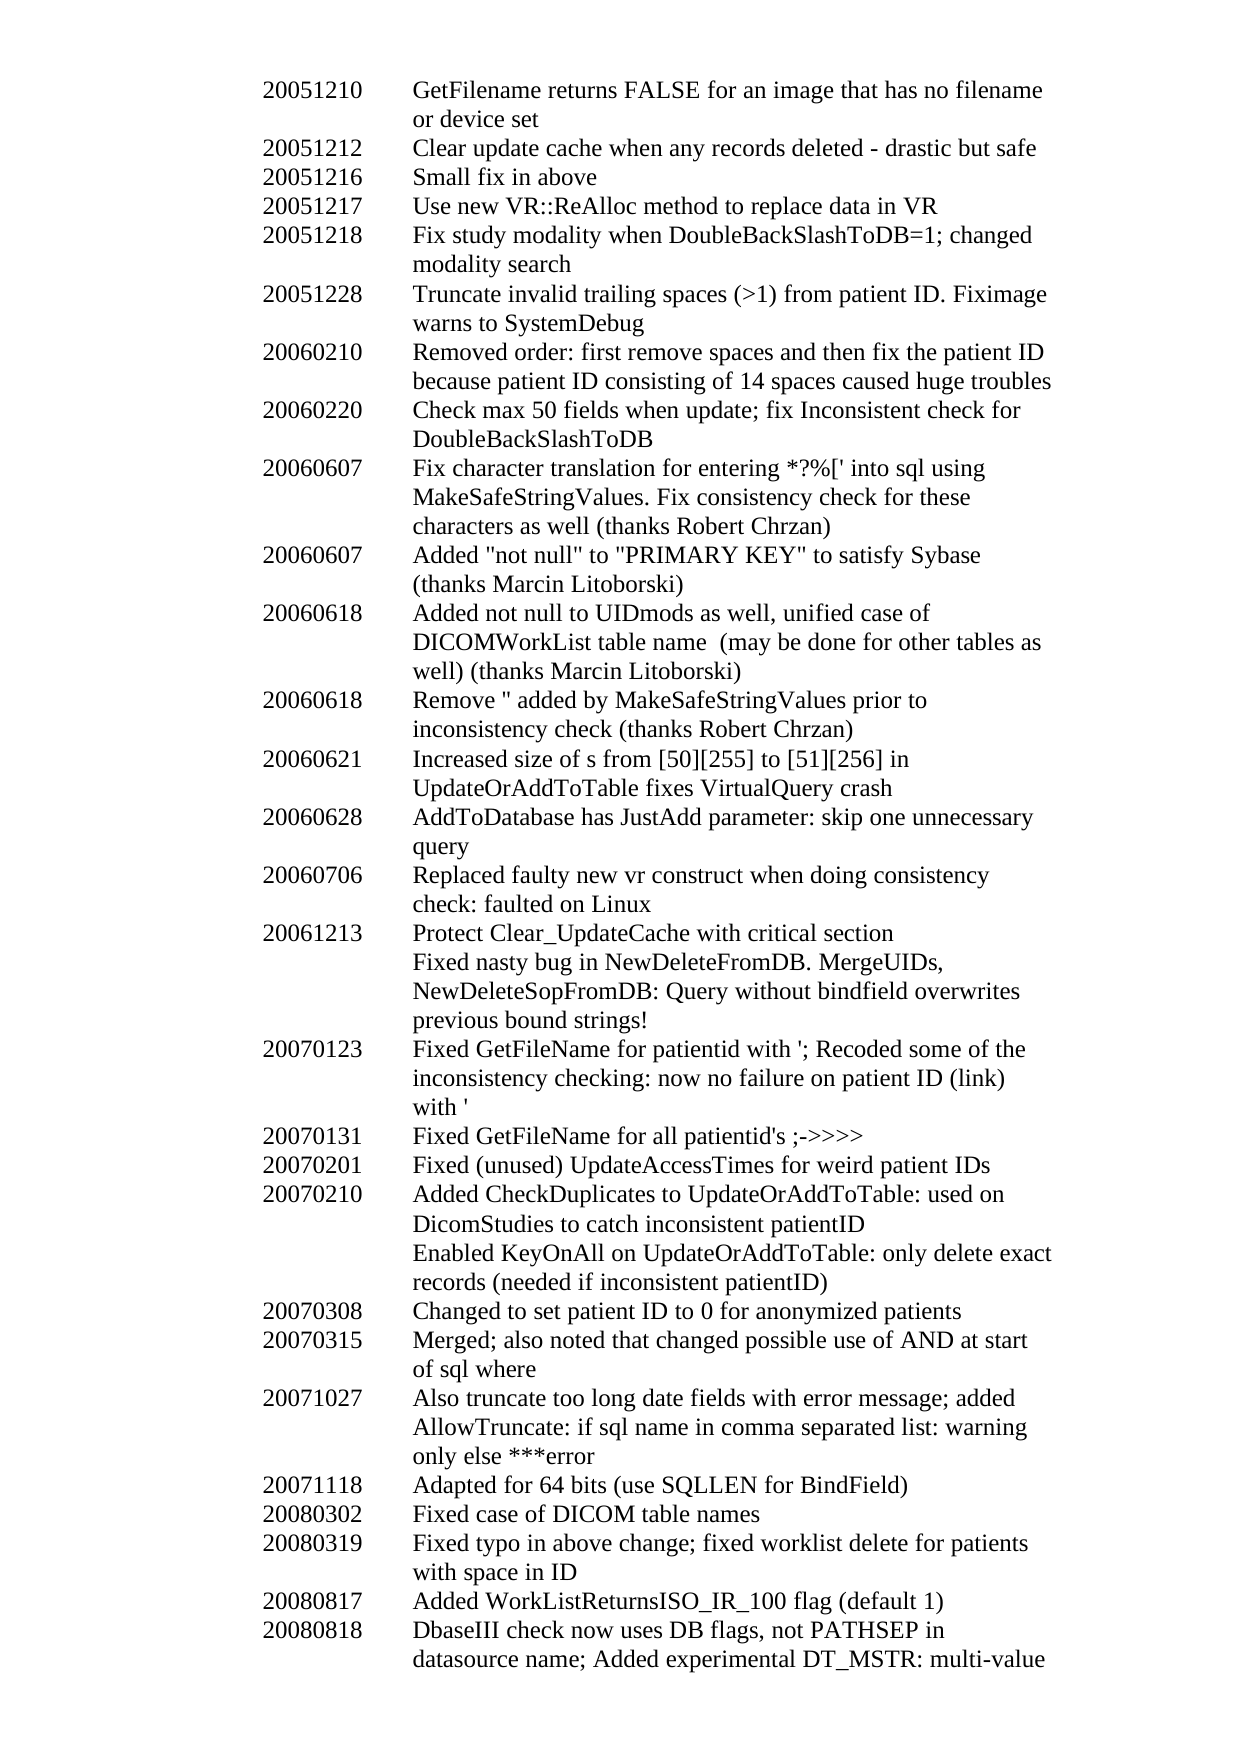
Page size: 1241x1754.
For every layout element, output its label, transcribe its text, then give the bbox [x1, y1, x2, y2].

text 20080817 Added WorkListReturnsISO_IR_100 flag (default 1) [262, 1586, 1053, 1615]
text 20080319 Fixed typo in above change; fixed worklist delete for patients with space in ID [262, 1528, 1053, 1586]
text 20070210 Added CheckDuplicates to UpdateOrAddToTable: used on DicomStudies to catch inconsistent patientID [262, 1179, 1053, 1237]
text 20080302 Fixed case of DICOM table names [262, 1499, 1053, 1528]
text 20070131 Fixed GetFileName for all patientid's ;->>>> [187, 1121, 1053, 1150]
text 20070201 Fixed (unused) UpdateAccessTimes for weird patient IDs [187, 1150, 1053, 1179]
text 20080818 DbaseIII check now uses DB flags, not PATHSEP in datasource name; Added experimental DT_MSTR: multi-value [262, 1615, 1053, 1673]
text 20061213 Protect Clear_UpdateCache with critical section [262, 918, 1053, 947]
text 20060621 Increased size of s from [50][255] to [51][256] in UpdateOrAddToTable fixes VirtualQuery crash [262, 743, 1053, 802]
text 20051216 Small fix in above [262, 162, 1053, 191]
text Fixed nasty bug in NewDeleteFromDB. MergeUIDs, NewDeleteSopFromDB: Query without bindfield overwrites previous bound strings! [262, 947, 1053, 1034]
text 20060706 Replaced faulty new vr construct when doing consistency check: faulted on Linux [262, 860, 1053, 918]
text 20051217 Use new VR::ReAlloc method to replace data in VR [262, 191, 1053, 220]
text 20051218 Fix study modality when DoubleBackSlashToDB=1; changed modality search [262, 220, 1053, 278]
text 20070308 Changed to set patient ID to 0 for anonymized patients [187, 1296, 1053, 1325]
text 20071118 Adapted for 64 bits (use SQLLEN for BindField) [262, 1470, 1053, 1499]
text 20060628 AddToDatabase has JustAdd parameter: skip one unnecessary query [262, 802, 1053, 860]
text 20070315 Merged; also noted that changed possible use of AND at start of sql where [262, 1325, 1053, 1383]
text 20060220 Check max 50 fields when update; fix Inconsistent check for DoubleBackSlashToDB [262, 395, 1053, 453]
text 20060607 Added "not null" to "PRIMARY KEY" to satisfy Sybase (thanks Marcin Litoborski) [262, 540, 1053, 598]
text 20060607 Fix character translation for entering *?%[' into sql using MakeSafeStringValues. Fix consistency check for these characters as well (thanks Robert Chrzan) [262, 453, 1053, 540]
text 20060618 Remove '' added by MakeSafeStringValues prior to inconsistency check (thanks Robert Chrzan) [262, 685, 1053, 743]
text 20071027 Also truncate too long date fields with error message; added AllowTruncate: if sql name in comma separated list: warning only else ***error [262, 1383, 1053, 1470]
text 20070123 Fixed GetFileName for patientid with '; Recoded some of the inconsistency checking: now no failure on patient ID (link) with ' [262, 1034, 1053, 1121]
text 20051212 Clear update cache when any records deleted - drastic but safe [262, 133, 1053, 162]
text 20060618 Added not null to UIDmods as well, unified case of DICOMWorkList table name (may be done for other tables as well) (thanks Marcin Litoborski) [262, 598, 1053, 685]
text 20051210 GetFilename returns FALSE for an image that has no filename or device set [262, 75, 1053, 133]
text 20060210 Removed order: first remove spaces and then fix the patient ID because patient ID consisting of 14 spaces caused huge troubles [262, 337, 1053, 395]
text Enabled KeyOnAll on UpdateOrAddToTable: only delete exact records (needed if inconsistent patientID) [412, 1237, 1053, 1296]
text 20051228 Truncate invalid trailing spaces (>1) from patient ID. Fiximage warns to SystemDebug [262, 278, 1053, 337]
